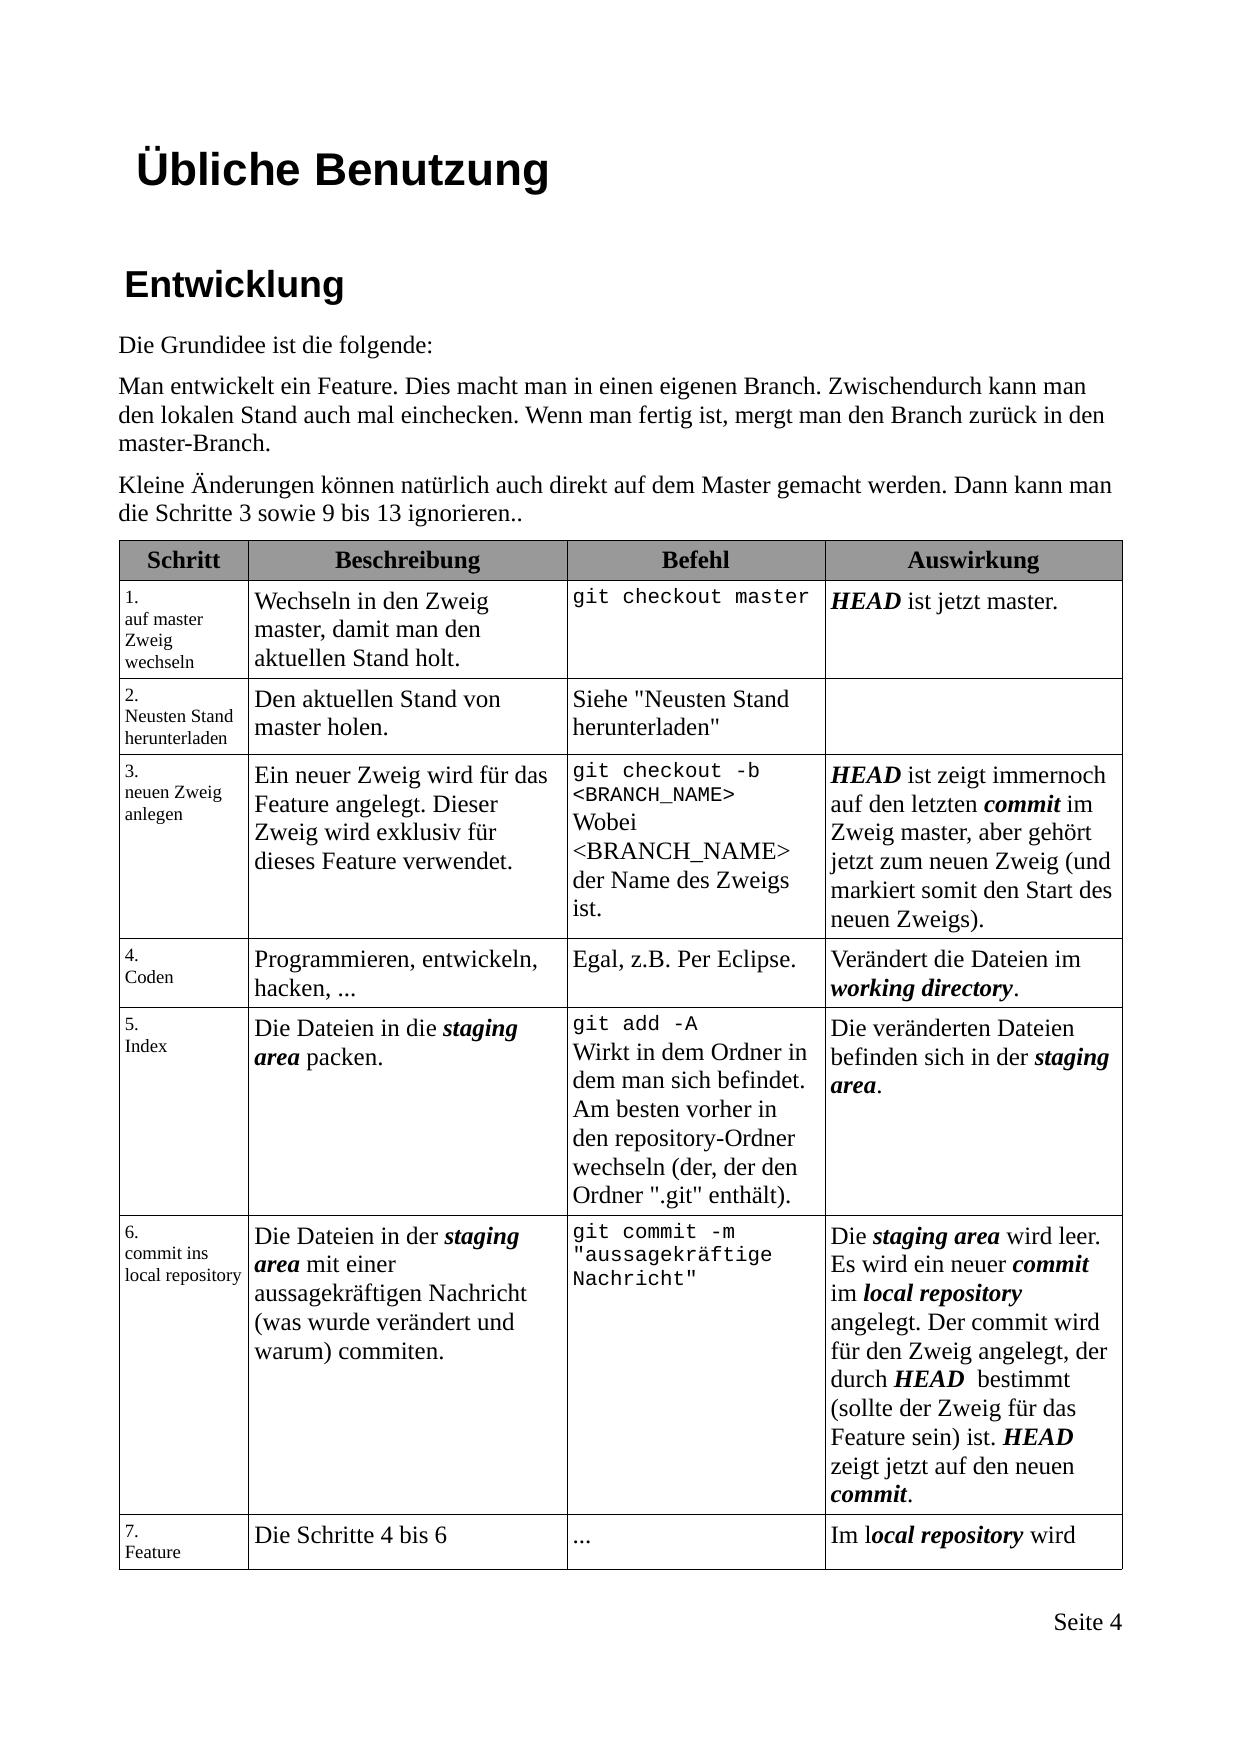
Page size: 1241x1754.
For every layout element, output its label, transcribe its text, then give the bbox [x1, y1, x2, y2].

table_cell Ein neuer Zweig wird für das Feature angelegt. Dieser Zweig wird exklusiv für dieses Feature verwendet. [249, 755, 567, 938]
table_cell 3. neuen Zweig anlegen [120, 755, 248, 938]
table_cell git checkout master [568, 581, 825, 678]
text Die Grundidee ist die folgende: [118, 330, 1122, 358]
table_cell Verändert die Dateien im working directory. [826, 939, 1122, 1007]
table_header Schritt [120, 541, 248, 580]
table_cell 5. Index [120, 1008, 248, 1215]
table_cell HEAD ist jetzt master. [826, 581, 1122, 678]
text Man entwickelt ein Feature. Dies macht man in einen eigenen Branch. Zwischendurch kann man den lokalen Stand auch mal einchecken. Wenn man fertig ist, mergt man den Branch zurück in den master-Branch. [118, 371, 1122, 457]
table_cell Siehe "Neusten Stand herunterladen" [568, 679, 825, 754]
table_cell [826, 679, 1122, 754]
table_cell git checkout -b <BRANCH_NAME> Wobei <BRANCH_NAME> der Name des Zweigs ist. [568, 755, 825, 938]
table_cell Die staging area wird leer. Es wird ein neuer commit im local repository angelegt. Der commit wird für den Zweig angelegt, der durch HEAD bestimmt (sollte der Zweig für das Feature sein) ist. HEAD zeigt jetzt auf den neuen commit. [826, 1216, 1122, 1514]
table_cell Die Dateien in der staging area mit einer aussagekräftigen Nachricht (was wurde verändert und warum) commiten. [249, 1216, 567, 1514]
subtitle Übliche Benutzung [136, 143, 1087, 196]
table_cell Die Schritte 4 bis 6 [249, 1515, 567, 1569]
table_cell ... [568, 1515, 825, 1569]
table_cell Programmieren, entwickeln, hacken, ... [249, 939, 567, 1007]
table_cell 6. commit ins local repository [120, 1216, 248, 1514]
table_cell HEAD ist zeigt immernoch auf den letzten commit im Zweig master, aber gehört jetzt zum neuen Zweig (und markiert somit den Start des neuen Zweigs). [826, 755, 1122, 938]
table_cell Die Dateien in die staging area packen. [249, 1008, 567, 1215]
table_cell 7. Feature [120, 1515, 248, 1569]
table_cell Die veränderten Dateien befinden sich in der staging area. [826, 1008, 1122, 1215]
text Kleine Änderungen können natürlich auch direkt auf dem Master gemacht werden. Dann kann man die Schritte 3 sowie 9 bis 13 ignorieren.. [118, 470, 1122, 527]
table_cell 1. auf master Zweig wechseln [120, 581, 248, 678]
table_cell Den aktuellen Stand von master holen. [249, 679, 567, 754]
table_header Befehl [568, 541, 825, 580]
table_header Beschreibung [249, 541, 567, 580]
table_cell git add -A Wirkt in dem Ordner in dem man sich befindet. Am besten vorher in den repository-Ordner wechseln (der, der den Ordner ".git" enthält). [568, 1008, 825, 1215]
subtitle Entwicklung [124, 262, 1122, 306]
table_cell Egal, z.B. Per Eclipse. [568, 939, 825, 1007]
table_cell 4. Coden [120, 939, 248, 1007]
table_header Auswirkung [826, 541, 1122, 580]
table_cell 2. Neusten Stand herunterladen [120, 679, 248, 754]
table_cell git commit -m "aussagekräftige Nachricht" [568, 1216, 825, 1514]
table_cell Wechseln in den Zweig master, damit man den aktuellen Stand holt. [249, 581, 567, 678]
table_cell Im local repository wird [826, 1515, 1122, 1569]
